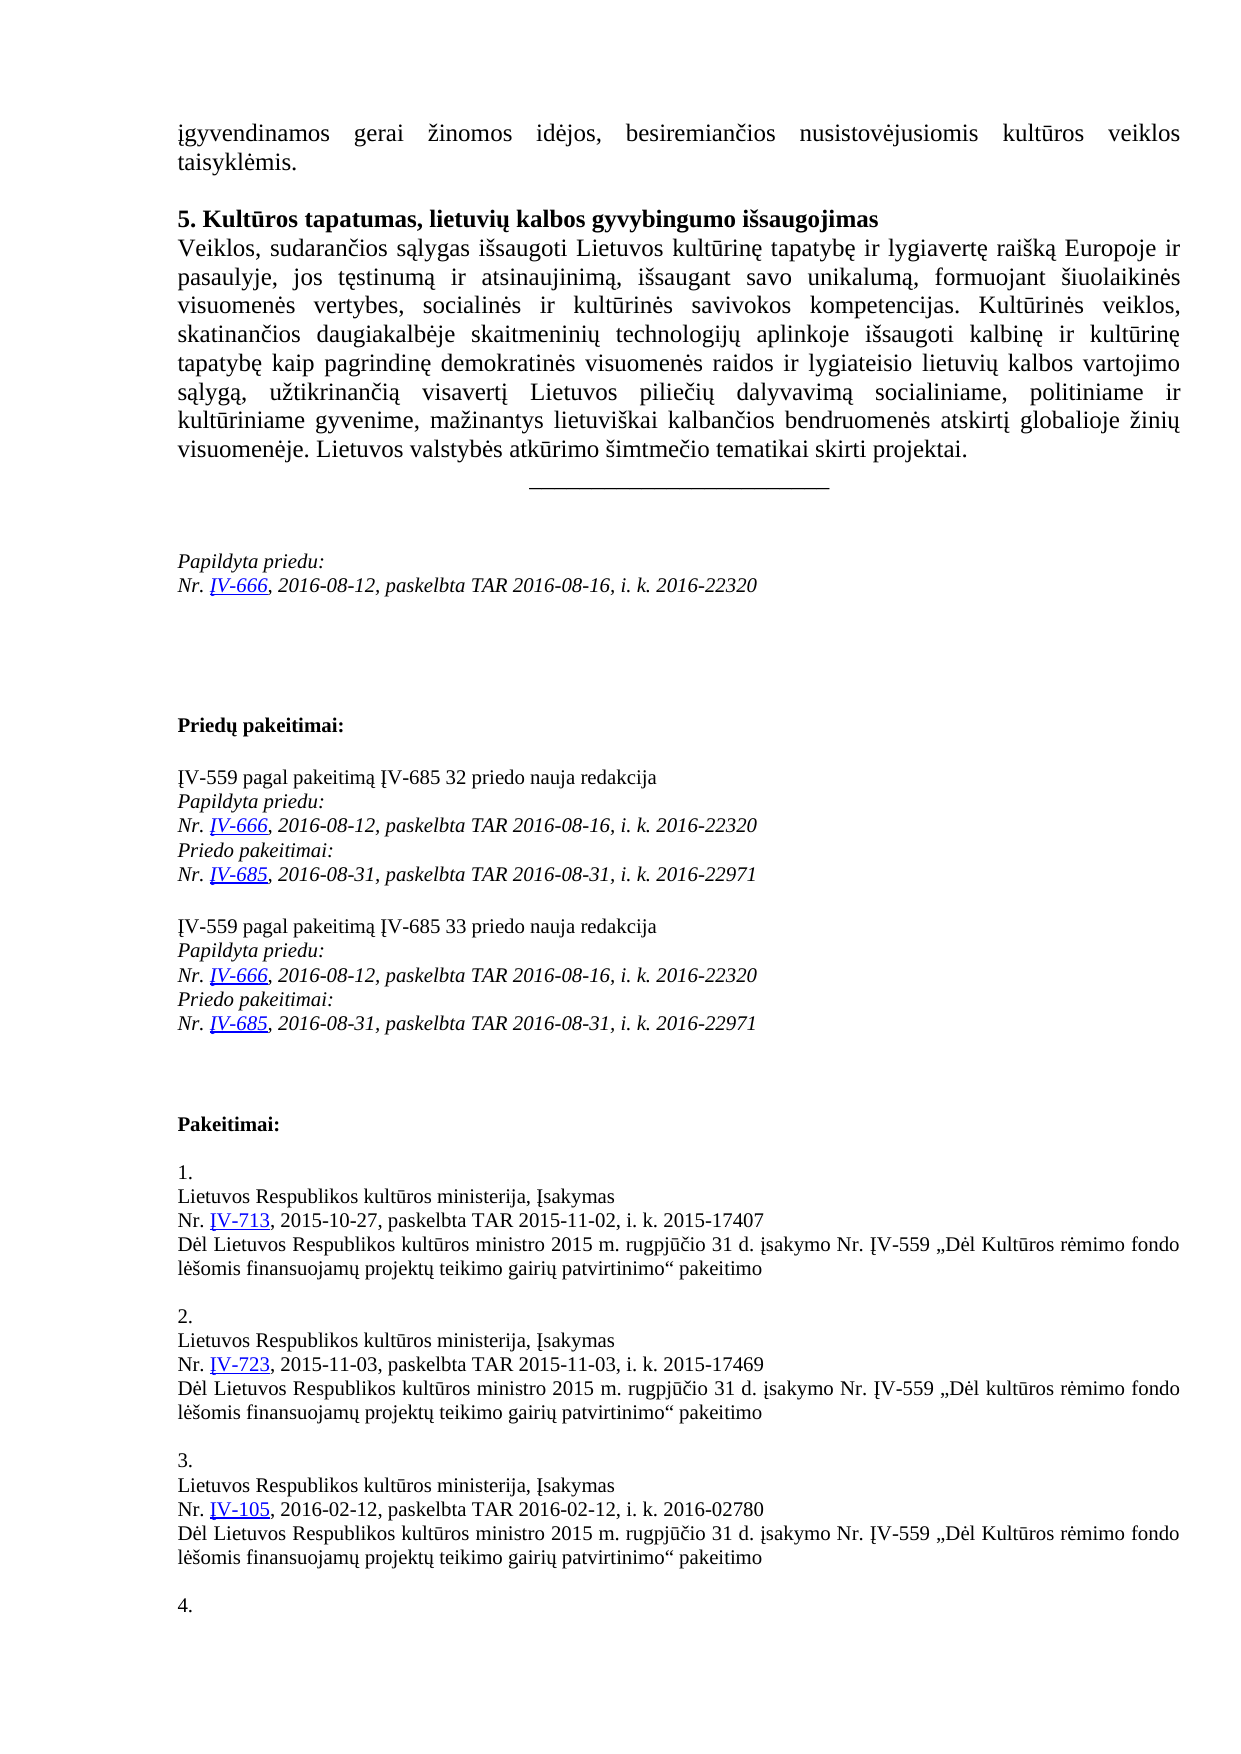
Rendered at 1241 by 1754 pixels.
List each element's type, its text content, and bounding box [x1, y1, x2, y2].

text 3. [177, 1448, 1181, 1472]
text 4. [177, 1593, 1181, 1617]
text Nr. ĮV-666, 2016-08-12, paskelbta TAR 2016-08-16, i. k. 2016-22320 [177, 962, 1181, 987]
text Priedo pakeitimai: [177, 987, 1181, 1011]
text Dėl Lietuvos Respublikos kultūros ministro 2015 m. rugpjūčio 31 d. įsakymo Nr. ĮV-559 „Dėl Kultūros rėmimo fondo lėšomis finansuojamų projektų teikimo gairių patvirtinimo“ pakeitimo [177, 1232, 1181, 1280]
text Dėl Lietuvos Respublikos kultūros ministro 2015 m. rugpjūčio 31 d. įsakymo Nr. ĮV-559 „Dėl Kultūros rėmimo fondo lėšomis finansuojamų projektų teikimo gairių patvirtinimo“ pakeitimo [177, 1521, 1181, 1569]
text Nr. ĮV-666, 2016-08-12, paskelbta TAR 2016-08-16, i. k. 2016-22320 [177, 813, 1181, 837]
text Dėl Lietuvos Respublikos kultūros ministro 2015 m. rugpjūčio 31 d. įsakymo Nr. ĮV-559 „Dėl kultūros rėmimo fondo lėšomis finansuojamų projektų teikimo gairių patvirtinimo“ pakeitimo [177, 1376, 1181, 1424]
text Lietuvos Respublikos kultūros ministerija, Įsakymas [177, 1184, 1181, 1208]
text Lietuvos Respublikos kultūros ministerija, Įsakymas [177, 1472, 1181, 1497]
text Papildyta priedu: [177, 789, 1181, 813]
text 1. [177, 1160, 1181, 1184]
text 5. Kultūros tapatumas, lietuvių kalbos gyvybingumo išsaugojimas [177, 204, 1181, 233]
text Nr. ĮV-713, 2015-10-27, paskelbta TAR 2015-11-02, i. k. 2015-17407 [177, 1208, 1181, 1232]
text 2. [177, 1304, 1181, 1328]
text Nr. ĮV-685, 2016-08-31, paskelbta TAR 2016-08-31, i. k. 2016-22971 [177, 862, 1181, 886]
text Nr. ĮV-105, 2016-02-12, paskelbta TAR 2016-02-12, i. k. 2016-02780 [177, 1497, 1181, 1521]
text Priedo pakeitimai: [177, 837, 1181, 862]
text Nr. ĮV-666, 2016-08-12, paskelbta TAR 2016-08-16, i. k. 2016-22320 [177, 573, 1181, 597]
text Papildyta priedu: [177, 549, 1181, 573]
text Lietuvos Respublikos kultūros ministerija, Įsakymas [177, 1328, 1181, 1352]
text ĮV-559 pagal pakeitimą ĮV-685 33 priedo nauja redakcija [177, 914, 1181, 938]
text ________________________ [177, 463, 1181, 492]
text Pakeitimai: [177, 1112, 1181, 1136]
text įgyvendinamos gerai žinomos idėjos, besiremiančios nusistovėjusiomis kultūros veiklos taisyklėmis. [177, 118, 1181, 176]
text Papildyta priedu: [177, 938, 1181, 962]
text ĮV-559 pagal pakeitimą ĮV-685 32 priedo nauja redakcija [177, 765, 1181, 789]
text Priedų pakeitimai: [177, 712, 1181, 737]
text Veiklos, sudarančios sąlygas išsaugoti Lietuvos kultūrinę tapatybę ir lygiavertę raišką Europoje ir pasaulyje, jos tęstinumą ir atsinaujinimą, išsaugant savo unikalumą, formuojant šiuolaikinės visuomenės vertybes, socialinės ir kultūrinės savivokos kompetencijas. Kultūrinės veiklos, skatinančios daugiakalbėje skaitmeninių technologijų aplinkoje išsaugoti kalbinę ir kultūrinę tapatybę kaip pagrindinę demokratinės visuomenės raidos ir lygiateisio lietuvių kalbos vartojimo sąlygą, užtikrinančią visavertį Lietuvos piliečių dalyvavimą socialiniame, politiniame ir kultūriniame gyvenime, mažinantys lietuviškai kalbančios bendruomenės atskirtį globalioje žinių visuomenėje. Lietuvos valstybės atkūrimo šimtmečio tematikai skirti projektai. [177, 233, 1181, 463]
text Nr. ĮV-685, 2016-08-31, paskelbta TAR 2016-08-31, i. k. 2016-22971 [177, 1011, 1181, 1035]
text Nr. ĮV-723, 2015-11-03, paskelbta TAR 2015-11-03, i. k. 2015-17469 [177, 1352, 1181, 1376]
